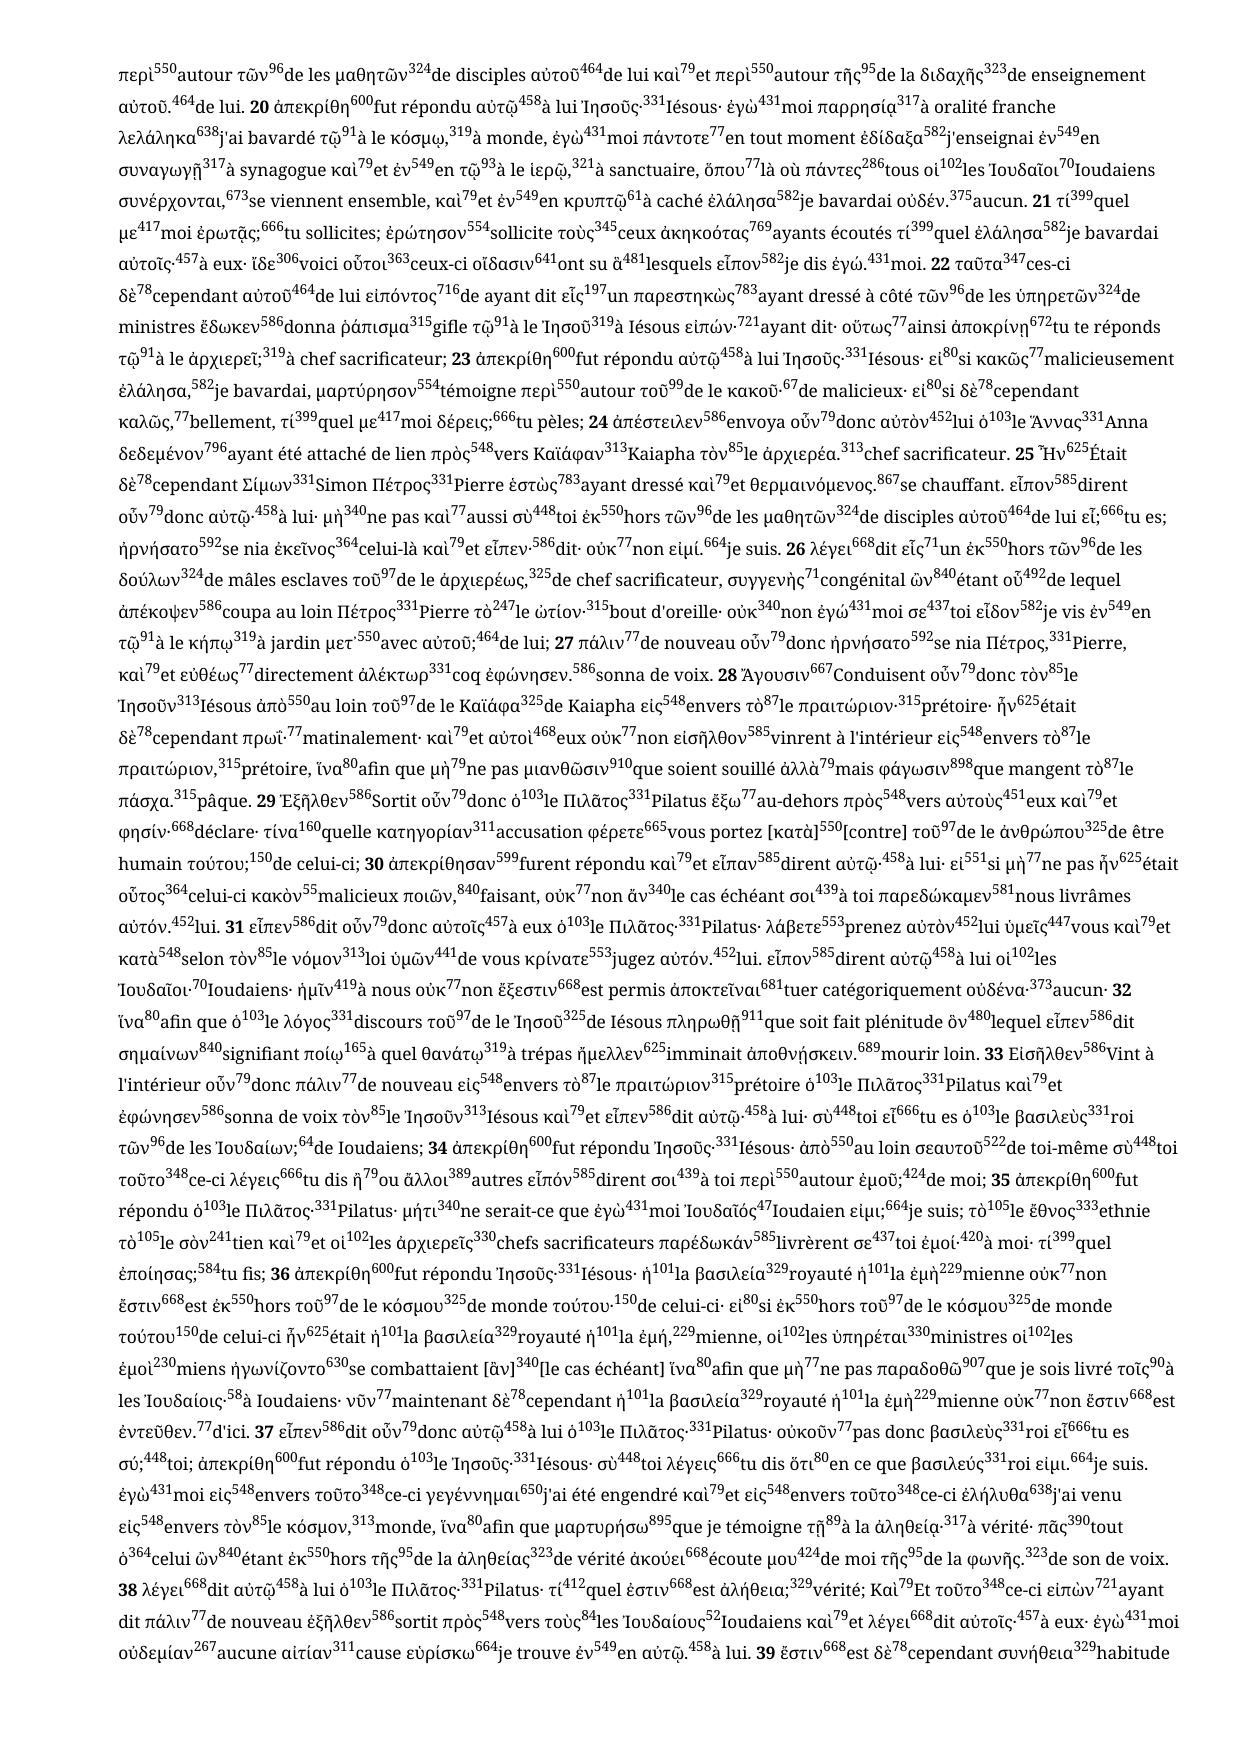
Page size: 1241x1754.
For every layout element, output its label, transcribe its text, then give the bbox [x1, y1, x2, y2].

text 1 Ταῦτα347Ces-ci εἰπὼν721ayant dit Ἰησοῦς331Iésous ἐξῆλθεν586sortit σὺν549avec τοῖς90à les μαθηταῖς318à disciples αὐτοῦ464de lui πέραν552de l'autre côté τοῦ97de le χειμάρρου325de torrent τοῦ97de le Κεδρὼν325de Kedron ὅπου77là où ἦν625était κῆπος,331jardin, εἰς548envers ὃν480lequel εἰσῆλθεν586vint à l'intérieur αὐτὸς469lui καὶ79et οἱ102les μαθηταὶ330disciples αὐτοῦ.464de lui. 2 Ἤδει659Avait su δὲ78cependant καὶ77aussi Ἰούδας331Iouda ὁ498celui παραδιδοὺς840livrant αὐτὸν452lui τὸν85le τόπον,313lieu, ὅτι80en ce que πολλάκις77souvent συνήχθη600fut mené ensemble Ἰησοῦς331Iésous ἐκεῖ77là μετὰ550avec τῶν96de les μαθητῶν324de disciples αὐτοῦ.464de lui. 3 ὁ103le οὖν79donc Ἰούδας331Iouda λαβὼν721ayant pris τὴν83la σπεῖραν311spirale καὶ79et ἐκ550hors τῶν96de les ἀρχιερέων324de chefs sacrificateurs καὶ79et ἐκ550hors τῶν96de les Φαρισαίων324de Pharisiens ὑπηρέτας312ministres ἔρχεται674se vient ἐκεῖ77là μετὰ550avec φανῶν324de luminaires καὶ79et λαμπάδων322de lampes καὶ79et ὅπλων.326de armes. 4 Ἰησοῦς331Iésous οὖν79donc εἰδὼς783ayant su πάντα374tous τὰ347ces ἐρχόμενα850se venants ἐπ᾽548sur αὐτὸν452lui ἐξῆλθεν586sortit καὶ79et λέγει668dit αὐτοῖς·457à eux· τίνα397quel ζητεῖτε;665vous cherchez; 5 ἀπεκρίθησαν599furent répondu αὐτῷ·458à lui· Ἰησοῦν313Iésous τὸν85le Ναζωραῖον.313Nazoréen. λέγει668dit αὐτοῖς·457à eux· ἐγώ431moi εἰμι.664je suis. εἱστήκει659avait dressé δὲ78cependant καὶ77aussi Ἰούδας331Iouda ὁ498celui παραδιδοὺς840livrant αὐτὸν452lui μετ᾽550avec αὐτῶν.463de eux. 6 ὡς80comme οὖν79donc εἶπεν586dit αὐτοῖς·457à eux· ἐγώ431moi εἰμι,664je suis, ἀπῆλθον585éloignèrent εἰς548envers τὰ347ces ὀπίσω77derrière καὶ79et ἔπεσαν585tombèrent χαμαί.77à terre. 7 Πάλιν77De nouveau οὖν79donc ἐπηρώτησεν586demanda sur αὐτούς·451eux· τίνα397quel ζητεῖτε;665vous cherchez; οἱ468ceux δὲ78cependant εἶπαν·585dirent· Ἰησοῦν313Iésous τὸν85le Ναζωραῖον.313Nazoréen. 8 ἀπεκρίθη600fut répondu Ἰησοῦς·331Iésous· εἶπον582je dis ὑμῖν438à vous ὅτι80en ce que ἐγώ431moi εἰμι.664je suis. εἰ80si οὖν79donc ἐμὲ417moi ζητεῖτε,665vous cherchez, ἄφετε553abandonnez τούτους345ceux-ci ὑπάγειν·689diriger en arrière· 9 ἵνα80afin que πληρωθῇ911que soit fait plénitude ὁ103le λόγος331discours ὃν480lequel εἶπεν586dit ὅτι80en ce que οὓς479lesquels δέδωκάς640tu as donné μοι420à moi οὐκ77non ἀπώλεσα582je perdis au loin ἐξ550hors αὐτῶν463de eux οὐδένα.373aucun. 10 Σίμων331Simon οὖν79donc Πέτρος331Pierre ἔχων840ayant μάχαιραν311machette εἵλκυσεν586tira αὐτὴν450elle καὶ79et ἔπαισεν586frappa τὸν85le τοῦ97de le ἀρχιερέως325de chef sacrificateur δοῦλον313mâle esclave καὶ79et ἀπέκοψεν586coupa au loin αὐτοῦ464de lui τὸ87le ὠτάριον315bout d'oreille τὸ87le δεξιόν·6droit· ἦν625était δὲ78cependant ὄνομα333nom τῷ91à le δούλῳ319à mâle esclave Μάλχος.331Malchos. 11 εἶπεν586dit οὖν79donc ὁ103le Ἰησοῦς331Iésous τῷ91à le Πέτρῳ·319à Pierre· βάλε554jette τὴν83la μάχαιραν311machette εἰς548envers τὴν83la θήκην·311étui· τὸ87le ποτήριον315récipient à boire ὃ482lequel δέδωκέν642a donné μοι420à moi ὁ103le πατὴρ331père οὐ77non μὴ77ne pas πίω895que je boive αὐτό;454lui; 12 Ἡ101La οὖν79donc σπεῖρα329spirale καὶ79et ὁ103le χιλίαρχος331chiliarque καὶ79et οἱ102les ὑπηρέται330ministres τῶν96de les Ἰουδαίων64de Ioudaiens συνέλαβον585prirent ensemble τὸν85le Ἰησοῦν313Iésous καὶ79et ἔδησαν585attachèrent de lien αὐτὸν452lui 13 καὶ79et ἤγαγον585conduisirent πρὸς548vers Ἅνναν313Anna πρῶτον·77premièrement· ἦν625était γὰρ79car πενθερὸς331beau-père τοῦ97de le Καϊάφα,325de Kaiapha, ὃς498lequel ἦν625était ἀρχιερεὺς331chef sacrificateur τοῦ97de le ἐνιαυτοῦ325de année ἐκείνου·150de celui-là· 14 ἦν625était δὲ78cependant Καϊάφας331Kaiapha ὁ364celui συμβουλεύσας721ayant délibéré ensemble τοῖς90à les Ἰουδαίοις58à Ioudaiens ὅτι80en ce que συμφέρει668est opportun ἕνα179un ἄνθρωπον313être humain ἀποθανεῖν681mourir loin ὑπὲρ550au-dessus τοῦ97de le λαοῦ.325de peuple. 15 Ἠκολούθει625Suivait δὲ78cependant τῷ91à le Ἰησοῦ319à Iésous Σίμων331Simon Πέτρος331Pierre καὶ79et ἄλλος132autre μαθητής.331disciple. ὁ103le δὲ78cependant μαθητὴς331disciple ἐκεῖνος156celui-là ἦν625était γνωστὸς47connu τῷ91à le ἀρχιερεῖ319à chef sacrificateur καὶ79et συνεισῆλθεν586entra avec τῷ91à le Ἰησοῦ319à Iésous εἰς548envers τὴν83la αὐλὴν311cour τοῦ97de le ἀρχιερέως,325de chef sacrificateur, 16 ὁ103le δὲ78cependant Πέτρος331Pierre εἱστήκει659avait dressé πρὸς549vers τῇ89à la θύρᾳ317à porte ἔξω.77au-dehors. ἐξῆλθεν586sortit οὖν79donc ὁ103le μαθητὴς331disciple ὁ103le ἄλλος132autre ὅς498lequel ἦν625était γνωστὸς47connu τοῦ97de le ἀρχιερέως325de chef sacrificateur καὶ79et εἶπεν586dit τῇ89à la θυρωρῷ317à portière καὶ79et εἰσήγαγεν586conduisit à l'intérieur τὸν85le Πέτρον.313Pierre. 17 λέγει668dit οὖν79donc ἡ101la παιδίσκη329jeune servante ἡ101la θυρωρός329portière τῷ91à le Πέτρῳ·319à Pierre· μὴ340ne pas καὶ77aussi σὺ448toi ἐκ550hors τῶν96de les μαθητῶν324de disciples εἶ666tu es τοῦ97de le ἀνθρώπου325de être humain τούτου;150de celui-ci; λέγει668dit ἐκεῖνος·364celui-là· οὐκ77non εἰμί.664je suis. 18 εἱστήκεισαν658avaient dressé δὲ78cependant οἱ102les δοῦλοι330mâles esclaves καὶ79et οἱ102les ὑπηρέται330ministres ἀνθρακιὰν311braise πεποιηκότες,782ayants faits, ὅτι80en ce que ψῦχος333froid ἦν,625était, καὶ79et ἐθερμαίνοντο·630se chauffaient· ἦν625était δὲ78cependant καὶ77aussi ὁ103le Πέτρος331Pierre μετ᾽550avec αὐτῶν463de eux ἑστὼς783ayant dressé καὶ79et θερμαινόμενος.867se chauffant. 19 Ὁ103Le οὖν79donc ἀρχιερεὺς331chef sacrificateur ἠρώτησεν586sollicita τὸν85le Ἰησοῦν313Iésous περὶ550autour τῶν96de les μαθητῶν324de disciples αὐτοῦ464de lui καὶ79et περὶ550autour τῆς95de la διδαχῆς323de enseignement αὐτοῦ.464de lui. 20 ἀπεκρίθη600fut répondu αὐτῷ458à lui Ἰησοῦς·331Iésous· ἐγὼ431moi παρρησίᾳ317à oralité franche λελάληκα638j'ai bavardé τῷ91à le κόσμῳ,319à monde, ἐγὼ431moi πάντοτε77en tout moment ἐδίδαξα582j'enseignai ἐν549en συναγωγῇ317à synagogue καὶ79et ἐν549en τῷ93à le ἱερῷ,321à sanctuaire, ὅπου77là où πάντες286tous οἱ102les Ἰουδαῖοι70Ioudaiens συνέρχονται,673se viennent ensemble, καὶ79et ἐν549en κρυπτῷ61à caché ἐλάλησα582je bavardai οὐδέν.375aucun. 21 τί399quel με417moi ἐρωτᾷς;666tu sollicites; ἐρώτησον554sollicite τοὺς345ceux ἀκηκοότας769ayants écoutés τί399quel ἐλάλησα582je bavardai αὐτοῖς·457à eux· ἴδε306voici οὗτοι363ceux-ci οἴδασιν641ont su ἃ481lesquels εἶπον582je dis ἐγώ.431moi. 22 ταῦτα347ces-ci δὲ78cependant αὐτοῦ464de lui εἰπόντος716de ayant dit εἷς197un παρεστηκὼς783ayant dressé à côté τῶν96de les ὑπηρετῶν324de ministres ἔδωκεν586donna ῥάπισμα315gifle τῷ91à le Ἰησοῦ319à Iésous εἰπών·721ayant dit· οὕτως77ainsi ἀποκρίνῃ672tu te réponds τῷ91à le ἀρχιερεῖ;319à chef sacrificateur; 23 ἀπεκρίθη600fut répondu αὐτῷ458à lui Ἰησοῦς·331Iésous· εἰ80si κακῶς77malicieusement ἐλάλησα,582je bavardai, μαρτύρησον554témoigne περὶ550autour τοῦ99de le κακοῦ·67de malicieux· εἰ80si δὲ78cependant καλῶς,77bellement, τί399quel με417moi δέρεις;666tu pèles; 24 ἀπέστειλεν586envoya οὖν79donc αὐτὸν452lui ὁ103le Ἅννας331Anna δεδεμένον796ayant été attaché de lien πρὸς548vers Καϊάφαν313Kaiapha τὸν85le ἀρχιερέα.313chef sacrificateur. 25 Ἦν625Était δὲ78cependant Σίμων331Simon Πέτρος331Pierre ἑστὼς783ayant dressé καὶ79et θερμαινόμενος.867se chauffant. εἶπον585dirent οὖν79donc αὐτῷ·458à lui· μὴ340ne pas καὶ77aussi σὺ448toi ἐκ550hors τῶν96de les μαθητῶν324de disciples αὐτοῦ464de lui εἶ;666tu es; ἠρνήσατο592se nia ἐκεῖνος364celui-là καὶ79et εἶπεν·586dit· οὐκ77non εἰμί.664je suis. 26 λέγει668dit εἷς71un ἐκ550hors τῶν96de les δούλων324de mâles esclaves τοῦ97de le ἀρχιερέως,325de chef sacrificateur, συγγενὴς71congénital ὢν840étant οὗ492de lequel ἀπέκοψεν586coupa au loin Πέτρος331Pierre τὸ247le ὠτίον·315bout d'oreille· οὐκ340non ἐγώ431moi σε437toi εἶδον582je vis ἐν549en τῷ91à le κήπῳ319à jardin μετ᾽550avec αὐτοῦ;464de lui; 27 πάλιν77de nouveau οὖν79donc ἠρνήσατο592se nia Πέτρος,331Pierre, καὶ79et εὐθέως77directement ἀλέκτωρ331coq ἐφώνησεν.586sonna de voix. 28 Ἄγουσιν667Conduisent οὖν79donc τὸν85le Ἰησοῦν313Iésous ἀπὸ550au loin τοῦ97de le Καϊάφα325de Kaiapha εἰς548envers τὸ87le πραιτώριον·315prétoire· ἦν625était δὲ78cependant πρωΐ·77matinalement· καὶ79et αὐτοὶ468eux οὐκ77non εἰσῆλθον585vinrent à l'intérieur εἰς548envers τὸ87le πραιτώριον,315prétoire, ἵνα80afin que μὴ79ne pas μιανθῶσιν910que soient souillé ἀλλὰ79mais φάγωσιν898que mangent τὸ87le πάσχα.315pâque. 29 Ἐξῆλθεν586Sortit οὖν79donc ὁ103le Πιλᾶτος331Pilatus ἔξω77au-dehors πρὸς548vers αὐτοὺς451eux καὶ79et φησίν·668déclare· τίνα160quelle κατηγορίαν311accusation φέρετε665vous portez [κατὰ]550[contre] τοῦ97de le ἀνθρώπου325de être humain τούτου;150de celui-ci; 30 ἀπεκρίθησαν599furent répondu καὶ79et εἶπαν585dirent αὐτῷ·458à lui· εἰ551si μὴ77ne pas ἦν625était οὗτος364celui-ci κακὸν55malicieux ποιῶν,840faisant, οὐκ77non ἄν340le cas échéant σοι439à toi παρεδώκαμεν581nous livrâmes αὐτόν.452lui. 31 εἶπεν586dit οὖν79donc αὐτοῖς457à eux ὁ103le Πιλᾶτος·331Pilatus· λάβετε553prenez αὐτὸν452lui ὑμεῖς447vous καὶ79et κατὰ548selon τὸν85le νόμον313loi ὑμῶν441de vous κρίνατε553jugez αὐτόν.452lui. εἶπον585dirent αὐτῷ458à lui οἱ102les Ἰουδαῖοι·70Ioudaiens· ἡμῖν419à nous οὐκ77non ἔξεστιν668est permis ἀποκτεῖναι681tuer catégoriquement οὐδένα·373aucun· 32 ἵνα80afin que ὁ103le λόγος331discours τοῦ97de le Ἰησοῦ325de Iésous πληρωθῇ911que soit fait plénitude ὃν480lequel εἶπεν586dit σημαίνων840signifiant ποίῳ165à quel θανάτῳ319à trépas ἤμελλεν625imminait ἀποθνῄσκειν.689mourir loin. 33 Εἰσῆλθεν586Vint à l'intérieur οὖν79donc πάλιν77de nouveau εἰς548envers τὸ87le πραιτώριον315prétoire ὁ103le Πιλᾶτος331Pilatus καὶ79et ἐφώνησεν586sonna de voix τὸν85le Ἰησοῦν313Iésous καὶ79et εἶπεν586dit αὐτῷ·458à lui· σὺ448toi εἶ666tu es ὁ103le βασιλεὺς331roi τῶν96de les Ἰουδαίων;64de Ioudaiens; 34 ἀπεκρίθη600fut répondu Ἰησοῦς·331Iésous· ἀπὸ550au loin σεαυτοῦ522de toi-même σὺ448toi τοῦτο348ce-ci λέγεις666tu dis ἢ79ou ἄλλοι389autres εἶπόν585dirent σοι439à toi περὶ550autour ἐμοῦ;424de moi; 35 ἀπεκρίθη600fut répondu ὁ103le Πιλᾶτος·331Pilatus· μήτι340ne serait-ce que ἐγὼ431moi Ἰουδαῖός47Ioudaien εἰμι;664je suis; τὸ105le ἔθνος333ethnie τὸ105le σὸν241tien καὶ79et οἱ102les ἀρχιερεῖς330chefs sacrificateurs παρέδωκάν585livrèrent σε437toi ἐμοί·420à moi· τί399quel ἐποίησας;584tu fis; 36 ἀπεκρίθη600fut répondu Ἰησοῦς·331Iésous· ἡ101la βασιλεία329royauté ἡ101la ἐμὴ229mienne οὐκ77non ἔστιν668est ἐκ550hors τοῦ97de le κόσμου325de monde τούτου·150de celui-ci· εἰ80si ἐκ550hors τοῦ97de le κόσμου325de monde τούτου150de celui-ci ἦν625était ἡ101la βασιλεία329royauté ἡ101la ἐμή,229mienne, οἱ102les ὑπηρέται330ministres οἱ102les ἐμοὶ230miens ἠγωνίζοντο630se combattaient [ἂν]340[le cas échéant] ἵνα80afin que μὴ77ne pas παραδοθῶ907que je sois livré τοῖς90à les Ἰουδαίοις·58à Ioudaiens· νῦν77maintenant δὲ78cependant ἡ101la βασιλεία329royauté ἡ101la ἐμὴ229mienne οὐκ77non ἔστιν668est ἐντεῦθεν.77d'ici. 37 εἶπεν586dit οὖν79donc αὐτῷ458à lui ὁ103le Πιλᾶτος·331Pilatus· οὐκοῦν77pas donc βασιλεὺς331roi εἶ666tu es σύ;448toi; ἀπεκρίθη600fut répondu ὁ103le Ἰησοῦς·331Iésous· σὺ448toi λέγεις666tu dis ὅτι80en ce que βασιλεύς331roi εἰμι.664je suis. ἐγὼ431moi εἰς548envers τοῦτο348ce-ci γεγέννημαι650j'ai été engendré καὶ79et εἰς548envers τοῦτο348ce-ci ἐλήλυθα638j'ai venu εἰς548envers τὸν85le κόσμον,313monde, ἵνα80afin que μαρτυρήσω895que je témoigne τῇ89à la ἀληθείᾳ·317à vérité· πᾶς390tout ὁ364celui ὢν840étant ἐκ550hors τῆς95de la ἀληθείας323de vérité ἀκούει668écoute μου424de moi τῆς95de la φωνῆς.323de son de voix. 38 λέγει668dit αὐτῷ458à lui ὁ103le Πιλᾶτος·331Pilatus· τί412quel ἐστιν668est ἀλήθεια;329vérité; Καὶ79Et τοῦτο348ce-ci εἰπὼν721ayant dit πάλιν77de nouveau ἐξῆλθεν586sortit πρὸς548vers τοὺς84les Ἰουδαίους52Ioudaiens καὶ79et λέγει668dit αὐτοῖς·457à eux· ἐγὼ431moi οὐδεμίαν267aucune αἰτίαν311cause εὑρίσκω664je trouve ἐν549en αὐτῷ.458à lui. 39 ἔστιν668est δὲ78cependant συνήθεια329habitude en commun ὑμῖν438à vous ἵνα77afin que ἕνα53un ἀπολύσω895que je délie au loin ὑμῖν438à vous ἐν549en τῷ93à le πάσχα·321à pâque· βούλεσθε671vous vous avez dessein οὖν79donc ἀπολύσω895que je délie au loin ὑμῖν438à vous τὸν85le βασιλέα313roi τῶν96de les Ἰουδαίων;64de Ioudaiens; 40 ἐκραύγασαν585crièrent οὖν79donc πάλιν77de nouveau λέγοντες·839disants· μὴ79ne pas τοῦτον346celui-ci ἀλλὰ79mais τὸν85le Βαραββᾶν.313Bar-Abba. ἦν625était δὲ78cependant ὁ103le Βαραββᾶς331Bar-Abba λῃστής.331pilleur. [118, 59, 1181, 1665]
